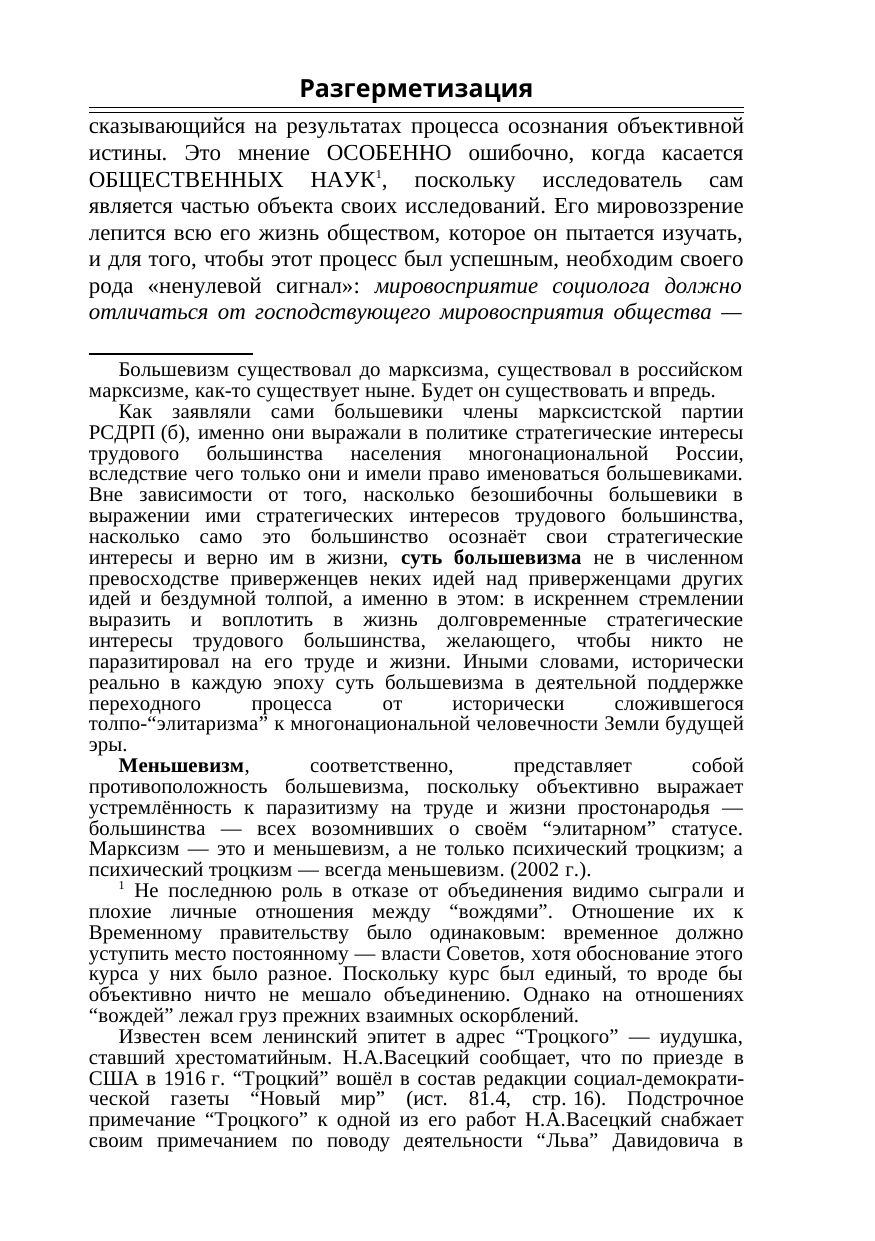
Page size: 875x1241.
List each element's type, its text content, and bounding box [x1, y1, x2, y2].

text сказывающийся на результатах процесса осознания объек­тивной истины. Это мнение ОСОБЕННО ошибочно, когда касается ОБЩЕСТВЕННЫХ НАУК, поскольку исследователь сам является частью объекта своих исследований. Его мировоззрение лепится всю его жизнь обществом, которое он пытается изучать, и для того, чтобы этот процесс был успешным, необходим своего рода «ненулевой сигнал»: мировосприятие социолога должно отличаться от господству­ющего мировосприятия общества — [89, 113, 744, 325]
text Как заявляли сами большевики члены марксистской партии РСДРП (б), именно они выражали в политике стратегические интересы трудового большинства населения многонациональной России, вследствие чего только они и имели право именоваться большевиками. Вне зависимости от того, насколько безошибочны большевики в выражении ими стратегических интересов трудового большинства, насколько само это большинство осознаёт свои стратегические интересы и верно им в жизни, суть большевизма не в численном превосходстве приверженцев неких идей над приверженцами других идей и бездумной толпой, а именно в этом: в искреннем стремлении выразить и воплотить в жизнь долговременные стратегические интересы трудового большинства, желающего, чтобы никто не паразитировал на его труде и жизни. Иными словами, исторически реально в каждую эпоху суть большевизма в деятельной поддержке переходного процесса от исторически сложившегося толпо-“элитаризма” к многонациональной человечности Земли будущей эры. [89, 402, 744, 756]
text Не последнюю роль в отказе от объединения видимо сыгра­ли и плохие личные отношения между “вождями”. Отношение их к Временному правительству было одинаковым: временное должно уступить место постоянному — власти Советов, хотя обоснование этого курса у них было разное. Поскольку курс был единый, то вроде бы объективно ничто не мешало объеди­нению. Однако на отношениях “вождей” лежал груз прежних взаимных оскорблений. [89, 881, 744, 1027]
text Большевизм существовал до марксизма, существовал в российском марксизме, как-то существует ныне. Будет он существовать и впредь. [89, 360, 744, 402]
text Известен всем ленинский эпитет в адрес “Троцкого” — иудушка, ставший хрестоматийным. Н.А.Васецкий сооб­щает, что по приезде в США в 1916 г. “Троцкий” вошёл в сос­тав редакции социал-демокра­ти­ческой газеты “Новый мир” (ист. 81.4, стр. 16). Подстрочное примечание “Троцкого” к одной из его работ Н.А.Васецкий снабжает своим приме­чанием по поводу деятельности “Льва” Давидовича в [89, 1027, 744, 1152]
text Меньшевизм, соответственно, представляет собой противоположность большевизма, поскольку объективно выражает устремлённость к паразитизму на труде и жизни простонародья — большинства — всех возомнивших о своём “элитарном” статусе. Марксизм — это и меньшевизм, а не только психический троцкизм; а психический троцкизм — всегда меньшевизм. (2002 г.). [89, 756, 744, 881]
